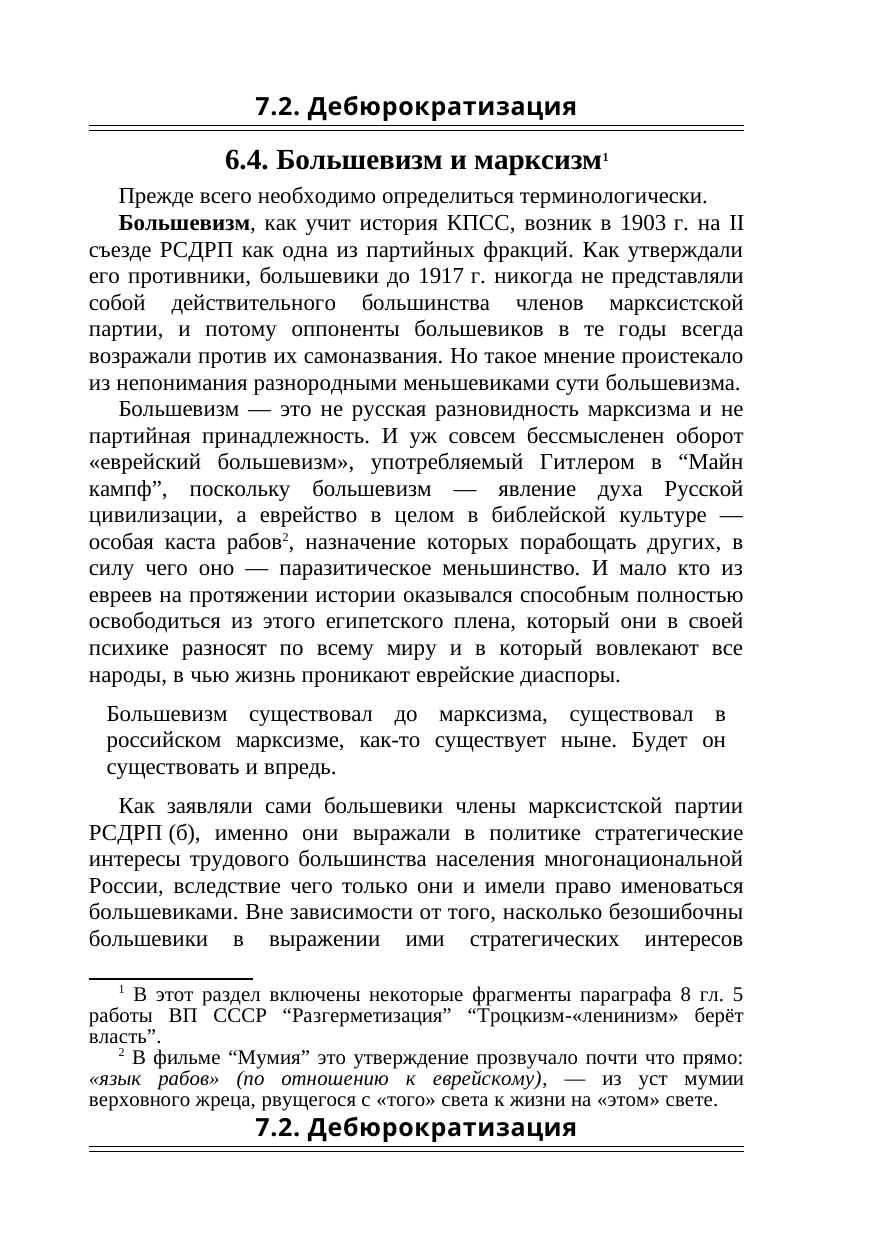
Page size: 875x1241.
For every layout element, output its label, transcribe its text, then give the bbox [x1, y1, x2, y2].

text Как заявляли сами большевики члены марксистской партии РСДРП (б), именно они выражали в политике стратегические интересы трудового большинства населения многонациональной России, вследствие чего только они и имели право именоваться большевиками. Вне зависимости от того, насколько безошибочны большевики в выражении ими стратегических интересов [89, 792, 744, 951]
subtitle 6.4. Большевизм и марксизм [89, 143, 744, 176]
text В фильме “Мумия” это утверждение прозвучало почти что прямо: «язык рабов» (по отношению к еврейскому), — из уст мумии верховного жреца, рвущегося с «того» света к жизни на «этом» свете. [89, 1048, 744, 1110]
text Большевизм существовал до марксизма, существовал в российском марксизме, как-то существует ныне. Будет он существовать и впредь. [106, 699, 726, 779]
text Большевизм, как учит история КПСС, возник в 1903 г. на II съезде РСДРП как одна из партийных фракций. Как утверждали его противники, большевики до 1917 г. никогда не представляли собой действительного большинства членов марксистской партии, и потому оппоненты большевиков в те годы всегда возражали против их самоназвания. Но такое мнение проистекало из непонимания разнородными меньшевиками сути большевизма. [89, 209, 744, 395]
text Большевизм — это не русская разновидность марксизма и не партийная принадлежность. И уж совсем бессмысленен оборот «еврейский большевизм», употребляемый Гитлером в “Майн кампф”, поскольку большевизм — явление духа Русской цивилизации, а еврейство в целом в библейской культуре — особая каста рабов, назначение которых порабощать других, в силу чего оно — паразитическое меньшинство. И мало кто из евреев на протяжении истории оказывался способным полностью освободиться из этого египетского плена, который они в своей психике разносят по всему миру и в который вовлекают все народы, в чью жизнь проникают еврейские диаспоры. [89, 395, 744, 687]
text Прежде всего необходимо определиться терминологически. [89, 182, 744, 209]
text В этот раздел включены некоторые фрагменты параграфа 8 гл. 5 работы ВП СССР “Разгерметизация” “Троцкизм-«ленинизм» берёт власть”. [89, 985, 744, 1048]
